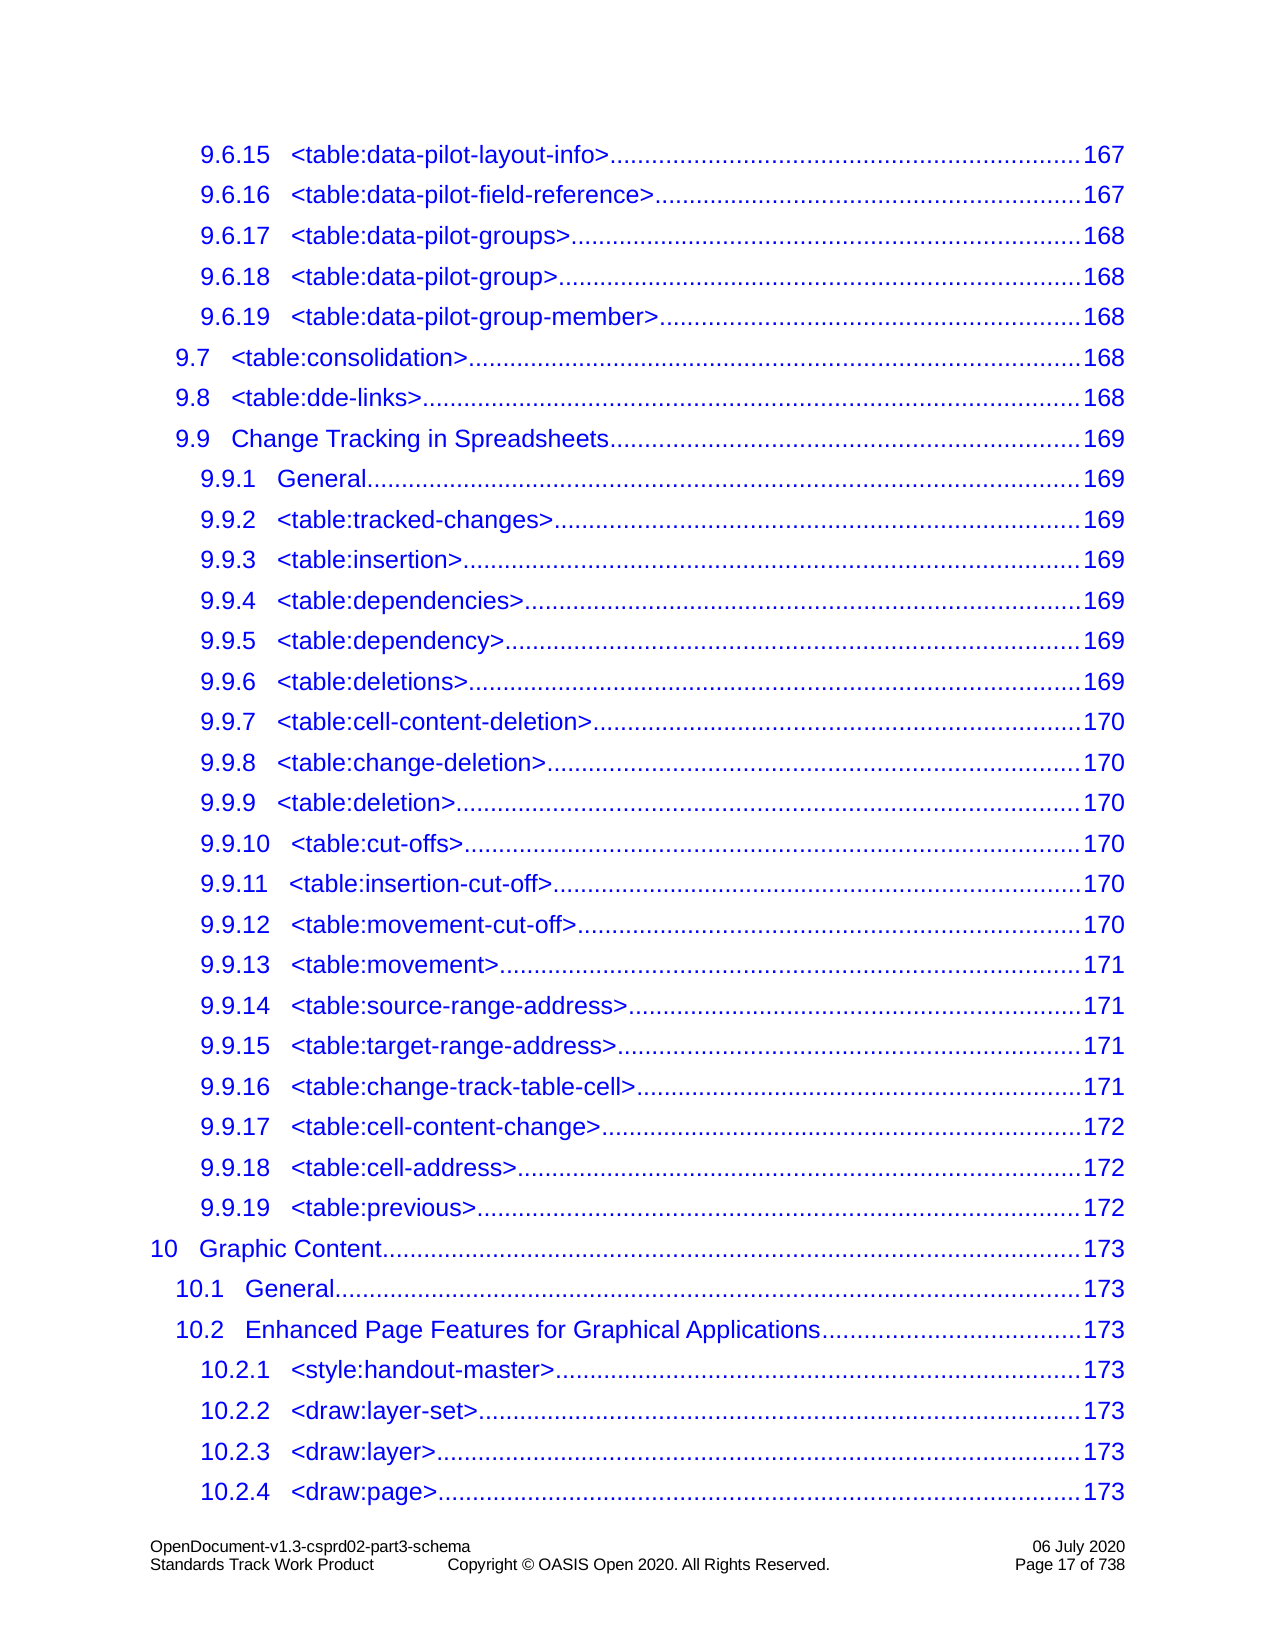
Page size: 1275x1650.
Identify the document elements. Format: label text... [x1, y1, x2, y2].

text 9.6.16 <table:data-pilot-field-reference> 167 [200, 181, 1125, 209]
text 9.9.3 <table:insertion> 169 [200, 546, 1125, 574]
text 9.6.15 <table:data-pilot-layout-info> 167 [200, 141, 1125, 169]
text 9.9 Change Tracking in Spreadsheets 169 [175, 424, 1125, 452]
text 9.9.18 <table:cell-address> 172 [200, 1154, 1125, 1182]
text 9.9.12 <table:movement-cut-off> 170 [200, 911, 1125, 939]
text 10.2.1 <style:handout-master> 173 [200, 1356, 1125, 1384]
text 9.8 <table:dde-links> 168 [175, 384, 1125, 412]
text 9.9.10 <table:cut-offs> 170 [200, 830, 1125, 858]
text 10.2 Enhanced Page Features for Graphical Applications 173 [175, 1316, 1125, 1344]
text 9.9.8 <table:change-deletion> 170 [200, 749, 1125, 777]
text 9.9.5 <table:dependency> 169 [200, 627, 1125, 655]
text 10.1 General 173 [175, 1275, 1125, 1303]
text 9.6.17 <table:data-pilot-groups> 168 [200, 222, 1125, 250]
text 9.9.9 <table:deletion> 170 [200, 789, 1125, 817]
text 9.9.15 <table:target-range-address> 171 [200, 1032, 1125, 1060]
text 9.9.16 <table:change-track-table-cell> 171 [200, 1073, 1125, 1101]
text 9.9.11 <table:insertion-cut-off> 170 [200, 870, 1125, 898]
text 10.2.3 <draw:layer> 173 [200, 1437, 1125, 1466]
text 9.6.19 <table:data-pilot-group-member> 168 [200, 303, 1125, 331]
text 9.9.7 <table:cell-content-deletion> 170 [200, 708, 1125, 736]
text 9.9.19 <table:previous> 172 [200, 1194, 1125, 1222]
text 9.9.17 <table:cell-content-change> 172 [200, 1113, 1125, 1141]
text 9.6.18 <table:data-pilot-group> 168 [200, 262, 1125, 290]
text 9.9.4 <table:dependencies> 169 [200, 587, 1125, 614]
text 10.2.2 <draw:layer-set> 173 [200, 1397, 1125, 1425]
text 9.7 <table:consolidation> 168 [175, 343, 1125, 371]
text 9.9.1 General 169 [200, 465, 1125, 493]
text 9.9.6 <table:deletions> 169 [200, 668, 1125, 696]
text 10.2.4 <draw:page> 173 [200, 1478, 1125, 1506]
text 9.9.13 <table:movement> 171 [200, 951, 1125, 979]
text 9.9.14 <table:source-range-address> 171 [200, 992, 1125, 1020]
text 9.9.2 <table:tracked-changes> 169 [200, 506, 1125, 533]
text 10 Graphic Content 173 [150, 1235, 1125, 1263]
